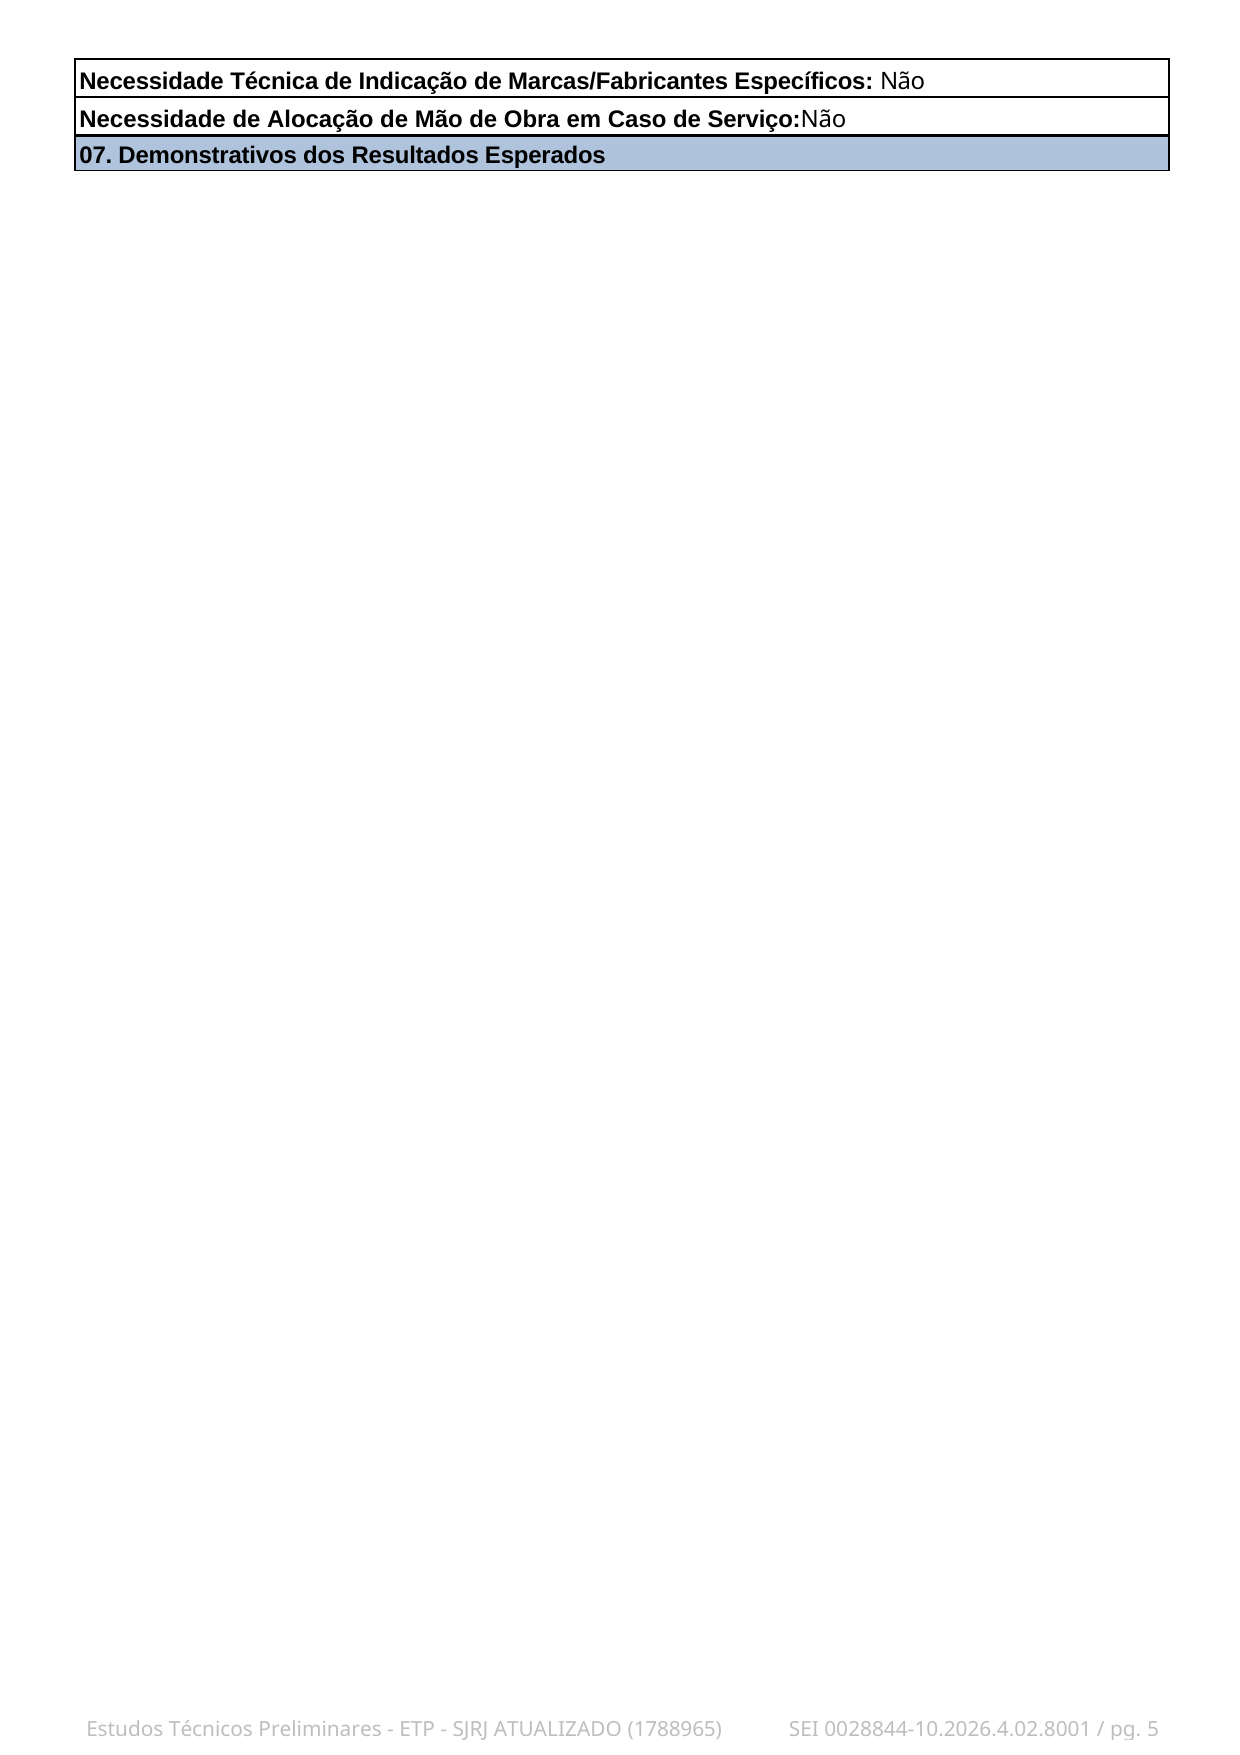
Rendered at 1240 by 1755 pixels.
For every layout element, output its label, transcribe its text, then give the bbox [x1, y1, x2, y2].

table_cell Necessidade de Alocação de Mão de Obra em Caso de Serviço:Não [76, 98, 1168, 134]
table_cell Necessidade Técnica de Indicação de Marcas/Fabricantes Específicos: Não [76, 60, 1168, 96]
table_cell 07. Demonstrativos dos Resultados Esperados [76, 137, 1168, 170]
